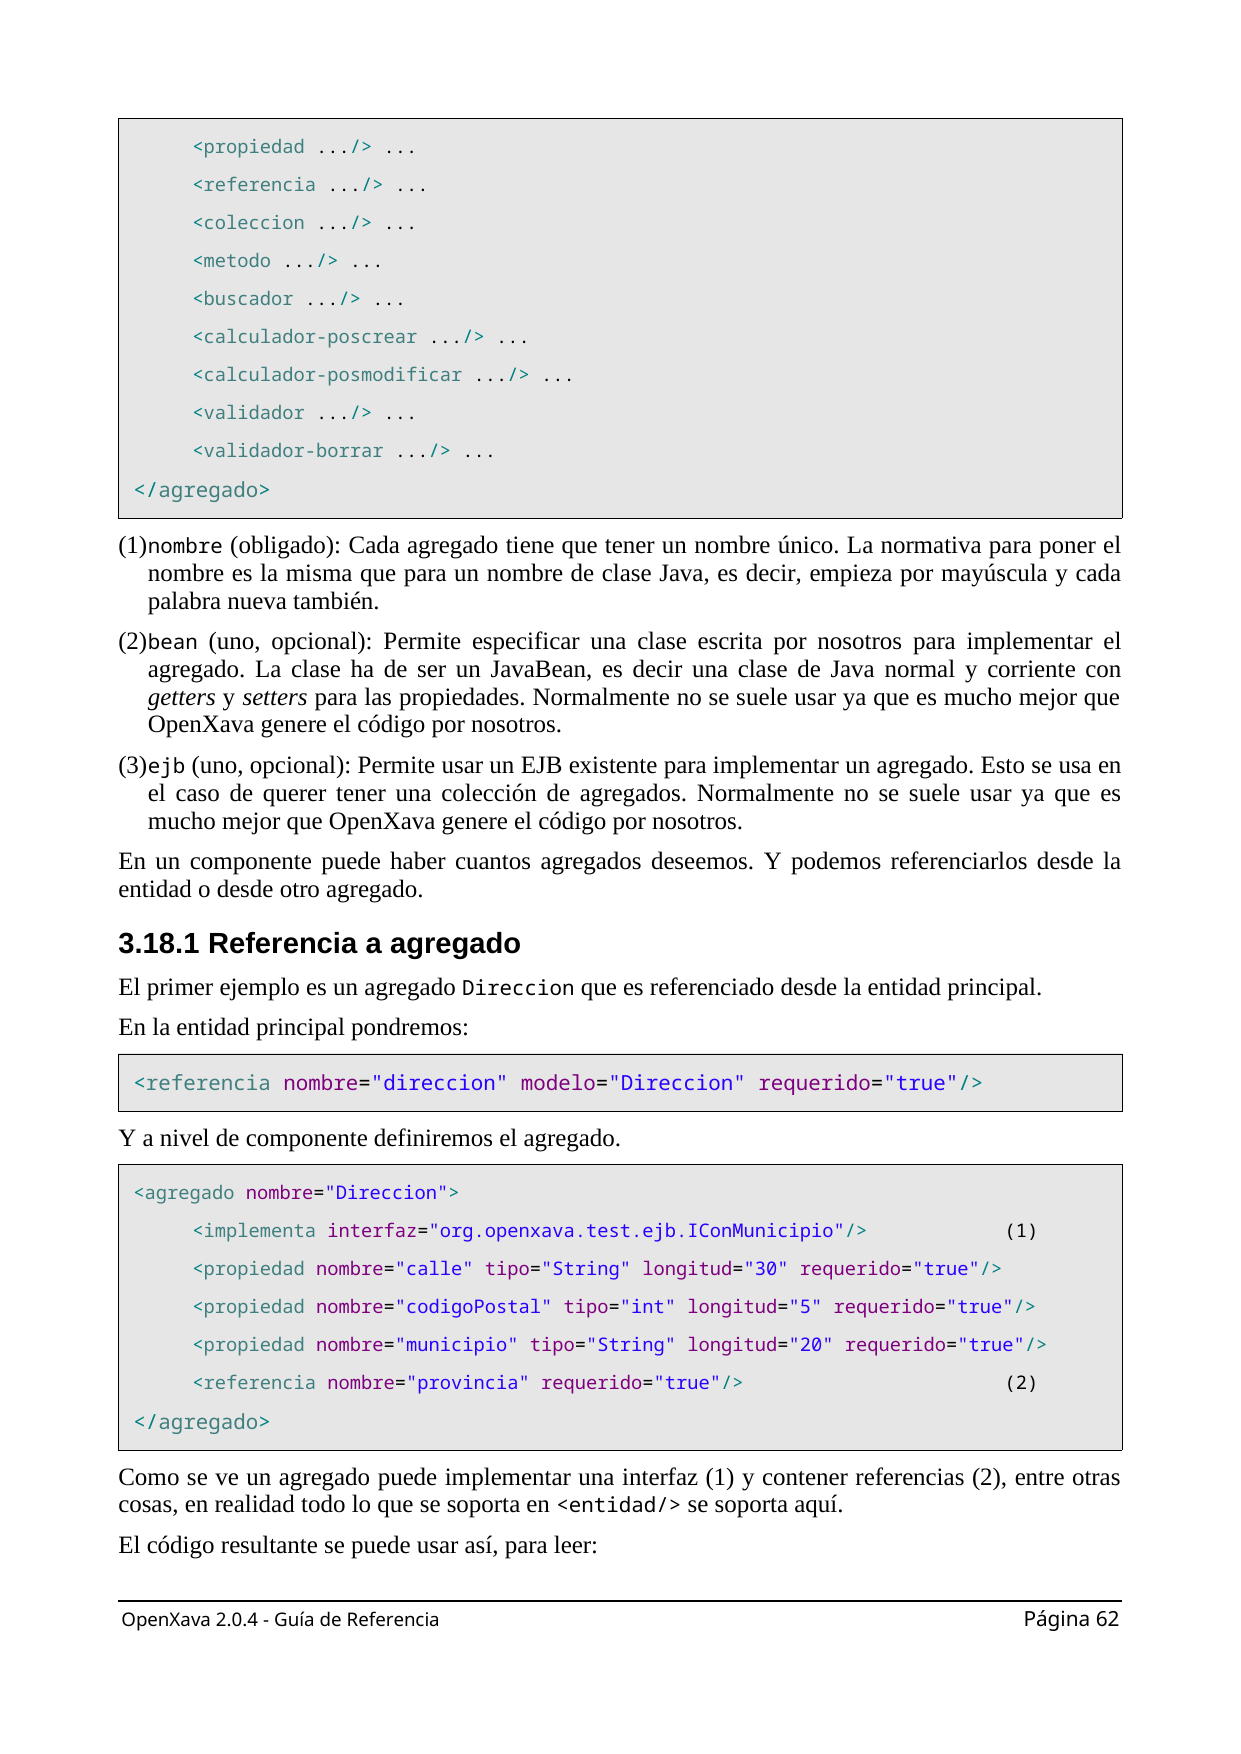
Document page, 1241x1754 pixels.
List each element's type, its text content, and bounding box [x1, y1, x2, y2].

text <implementa interfaz="org.openxava.test.ejb.IConMunicipio"/> (1) [119, 1202, 1122, 1240]
text <referencia nombre="provincia" requerido="true"/> (2) [119, 1354, 1122, 1392]
text <propiedad nombre="calle" tipo="String" longitud="30" requerido="true"/> [119, 1240, 1122, 1278]
text <referencia nombre="direccion" modelo="Direccion" requerido="true"/> [119, 1055, 1122, 1111]
text <referencia .../> ... [119, 156, 1122, 194]
text El primer ejemplo es un agregado Direccion que es referenciado desde la entidad principal. [118, 973, 1122, 1001]
list bean (uno, opcional): Permite especificar una clase escrita por nosotros para implementar el agregado. La clase ha de ser un JavaBean, es decir una clase de Java normal y corriente con getters y setters para las propiedades. Normalmente no se suele usar ya que es mucho mejor que OpenXava genere el código por nosotros. [118, 627, 1122, 738]
text El código resultante se puede usar así, para leer: [118, 1531, 1122, 1559]
text <calculador-posmodificar .../> ... [119, 346, 1122, 384]
list nombre (obligado): Cada agregado tiene que tener un nombre único. La normativa para poner el nombre es la misma que para un nombre de clase Java, es decir, empieza por mayúscula y cada palabra nueva también. [118, 531, 1122, 614]
text </agregado> [119, 460, 1122, 518]
text <coleccion .../> ... [119, 194, 1122, 232]
text <metodo .../> ... [119, 232, 1122, 270]
list ejb (uno, opcional): Permite usar un EJB existente para implementar un agregado. Esto se usa en el caso de querer tener una colección de agregados. Normalmente no se suele usar ya que es mucho mejor que OpenXava genere el código por nosotros. [118, 751, 1122, 834]
text </agregado> [119, 1392, 1122, 1450]
text <validador .../> ... [119, 384, 1122, 422]
text Y a nivel de componente definiremos el agregado. [118, 1124, 1122, 1152]
text <buscador .../> ... [119, 270, 1122, 308]
text En un componente puede haber cuantos agregados deseemos. Y podemos referenciarlos desde la entidad o desde otro agregado. [118, 847, 1122, 902]
text <calculador-poscrear .../> ... [119, 308, 1122, 346]
subtitle Referencia a agregado [118, 927, 1122, 960]
text <validador-borrar .../> ... [119, 422, 1122, 460]
text <propiedad .../> ... [119, 119, 1122, 156]
text <propiedad nombre="municipio" tipo="String" longitud="20" requerido="true"/> [119, 1316, 1122, 1354]
text En la entidad principal pondremos: [118, 1013, 1122, 1041]
text <agregado nombre="Direccion"> [119, 1165, 1122, 1202]
text <propiedad nombre="codigoPostal" tipo="int" longitud="5" requerido="true"/> [119, 1278, 1122, 1316]
text Como se ve un agregado puede implementar una interfaz (1) y contener referencias (2), entre otras cosas, en realidad todo lo que se soporta en <entidad/> se soporta aquí. [118, 1463, 1122, 1519]
